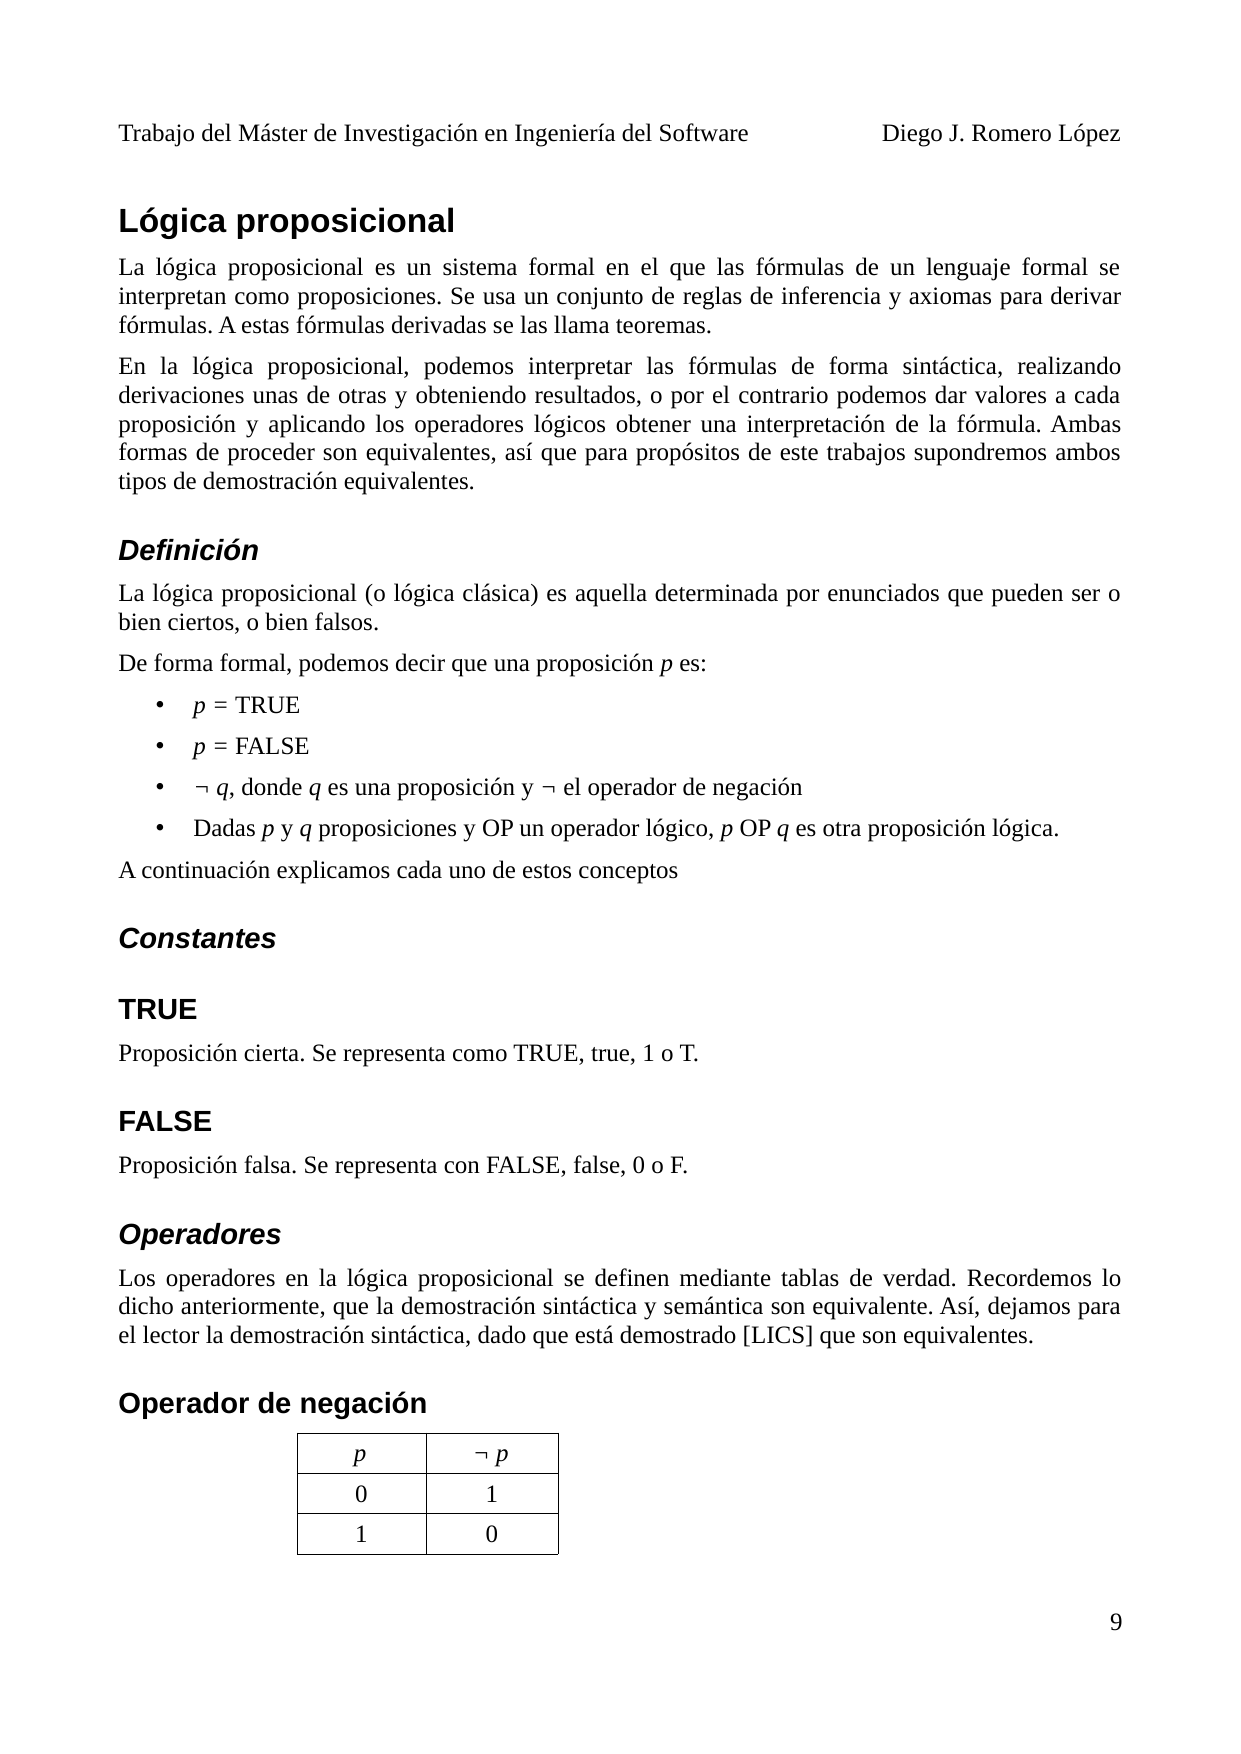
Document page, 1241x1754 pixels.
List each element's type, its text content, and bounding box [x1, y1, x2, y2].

table_header ¬ p [427, 1434, 558, 1473]
text La lógica proposicional es un sistema formal en el que las fórmulas de un lenguaje formal se interpretan como proposiciones. Se usa un conjunto de reglas de inferencia y axiomas para derivar fórmulas. A estas fórmulas derivadas se las llama teoremas. [118, 252, 1122, 339]
list p = TRUE [156, 690, 1122, 718]
text Los operadores en la lógica proposicional se definen mediante tablas de verdad. Recordemos lo dicho anteriormente, que la demostración sintáctica y semántica son equivalente. Así, dejamos para el lector la demostración sintáctica, dado que está demostrado [LICS] que son equivalentes. [118, 1263, 1122, 1349]
text A continuación explicamos cada uno de estos conceptos [118, 855, 1122, 883]
table_header p [298, 1434, 426, 1473]
text De forma formal, podemos decir que una proposición p es: [118, 648, 1122, 677]
text Proposición cierta. Se representa como TRUE, true, 1 o T. [118, 1038, 1122, 1067]
subtitle Lógica proposicional [118, 201, 1122, 240]
table_cell 0 [427, 1514, 558, 1553]
subtitle Operador de negación [118, 1386, 1122, 1420]
subtitle TRUE [118, 992, 1122, 1026]
text Proposición falsa. Se representa con FALSE, false, 0 o F. [118, 1150, 1122, 1179]
table_cell 1 [298, 1514, 426, 1553]
subtitle FALSE [118, 1104, 1122, 1138]
text En la lógica proposicional, podemos interpretar las fórmulas de forma sintáctica, realizando derivaciones unas de otras y obteniendo resultados, o por el contrario podemos dar valores a cada proposición y aplicando los operadores lógicos obtener una interpretación de la fórmula. Ambas formas de proceder son equivalentes, así que para propósitos de este trabajos supondremos ambos tipos de demostración equivalentes. [118, 351, 1122, 495]
subtitle Definición [118, 532, 1122, 566]
list ¬ q, donde q es una proposición y ¬ el operador de negación [156, 772, 1122, 801]
subtitle Operadores [118, 1217, 1122, 1250]
list Dadas p y q proposiciones y OP un operador lógico, p OP q es otra proposición lógica. [156, 813, 1122, 842]
table_cell 1 [427, 1474, 558, 1513]
text La lógica proposicional (o lógica clásica) es aquella determinada por enunciados que pueden ser o bien ciertos, o bien falsos. [118, 578, 1122, 636]
subtitle Constantes [118, 921, 1122, 954]
table_cell 0 [298, 1474, 426, 1513]
list p = FALSE [156, 731, 1122, 760]
